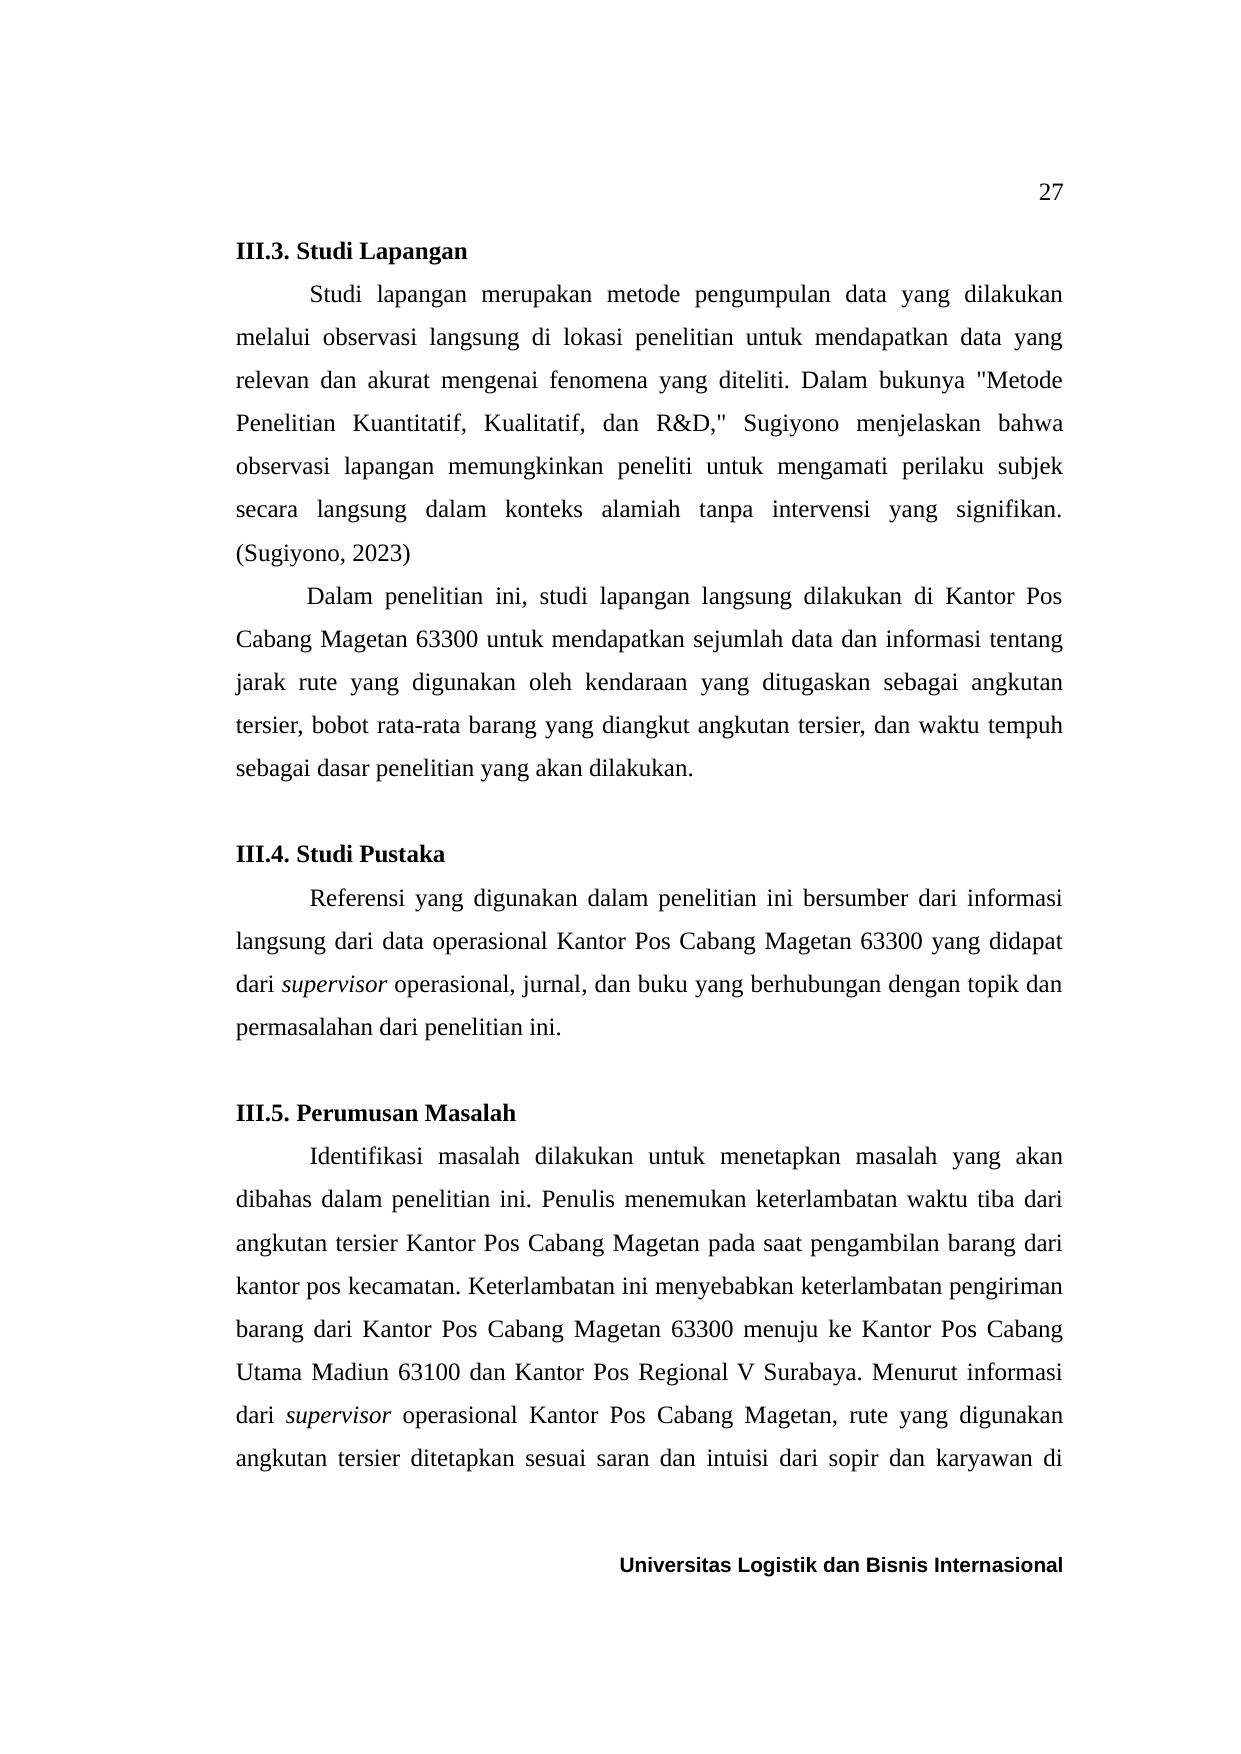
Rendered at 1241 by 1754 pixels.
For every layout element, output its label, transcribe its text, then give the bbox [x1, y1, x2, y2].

text Dalam penelitian ini, studi lapangan langsung dilakukan di Kantor Pos Cabang Magetan 63300 untuk mendapatkan sejumlah data dan informasi tentang jarak rute yang digunakan oleh kendaraan yang ditugaskan sebagai angkutan tersier, bobot rata-rata barang yang diangkut angkutan tersier, dan waktu tempuh sebagai dasar penelitian yang akan dilakukan. [236, 581, 1063, 782]
text Studi lapangan merupakan metode pengumpulan data yang dilakukan melalui observasi langsung di lokasi penelitian untuk mendapatkan data yang relevan dan akurat mengenai fenomena yang diteliti. Dalam bukunya "Metode Penelitian Kuantitatif, Kualitatif, dan R&D," Sugiyono menjelaskan bahwa observasi lapangan memungkinkan peneliti untuk mengamati perilaku subjek secara langsung dalam konteks alamiah tanpa intervensi yang signifikan. (Sugiyono, 2023) [236, 279, 1063, 566]
subtitle Studi lapangan [236, 236, 1063, 264]
subtitle Perumusan masalah [236, 1098, 1063, 1127]
text Referensi yang digunakan dalam penelitian ini bersumber dari informasi langsung dari data operasional Kantor Pos Cabang Magetan 63300 yang didapat dari supervisor operasional, jurnal, dan buku yang berhubungan dengan topik dan permasalahan dari penelitian ini. [236, 883, 1063, 1041]
subtitle Studi pustaka [236, 839, 1063, 868]
text Identifikasi masalah dilakukan untuk menetapkan masalah yang akan dibahas dalam penelitian ini. Penulis menemukan keterlambatan waktu tiba dari angkutan tersier Kantor Pos Cabang Magetan pada saat pengambilan barang dari kantor pos kecamatan. Keterlambatan ini menyebabkan keterlambatan pengiriman barang dari Kantor Pos Cabang Magetan 63300 menuju ke Kantor Pos Cabang Utama Madiun 63100 dan Kantor Pos Regional V Surabaya. Menurut informasi dari supervisor operasional Kantor Pos Cabang Magetan, rute yang digunakan angkutan tersier ditetapkan sesuai saran dan intuisi dari sopir dan karyawan di [236, 1141, 1063, 1472]
